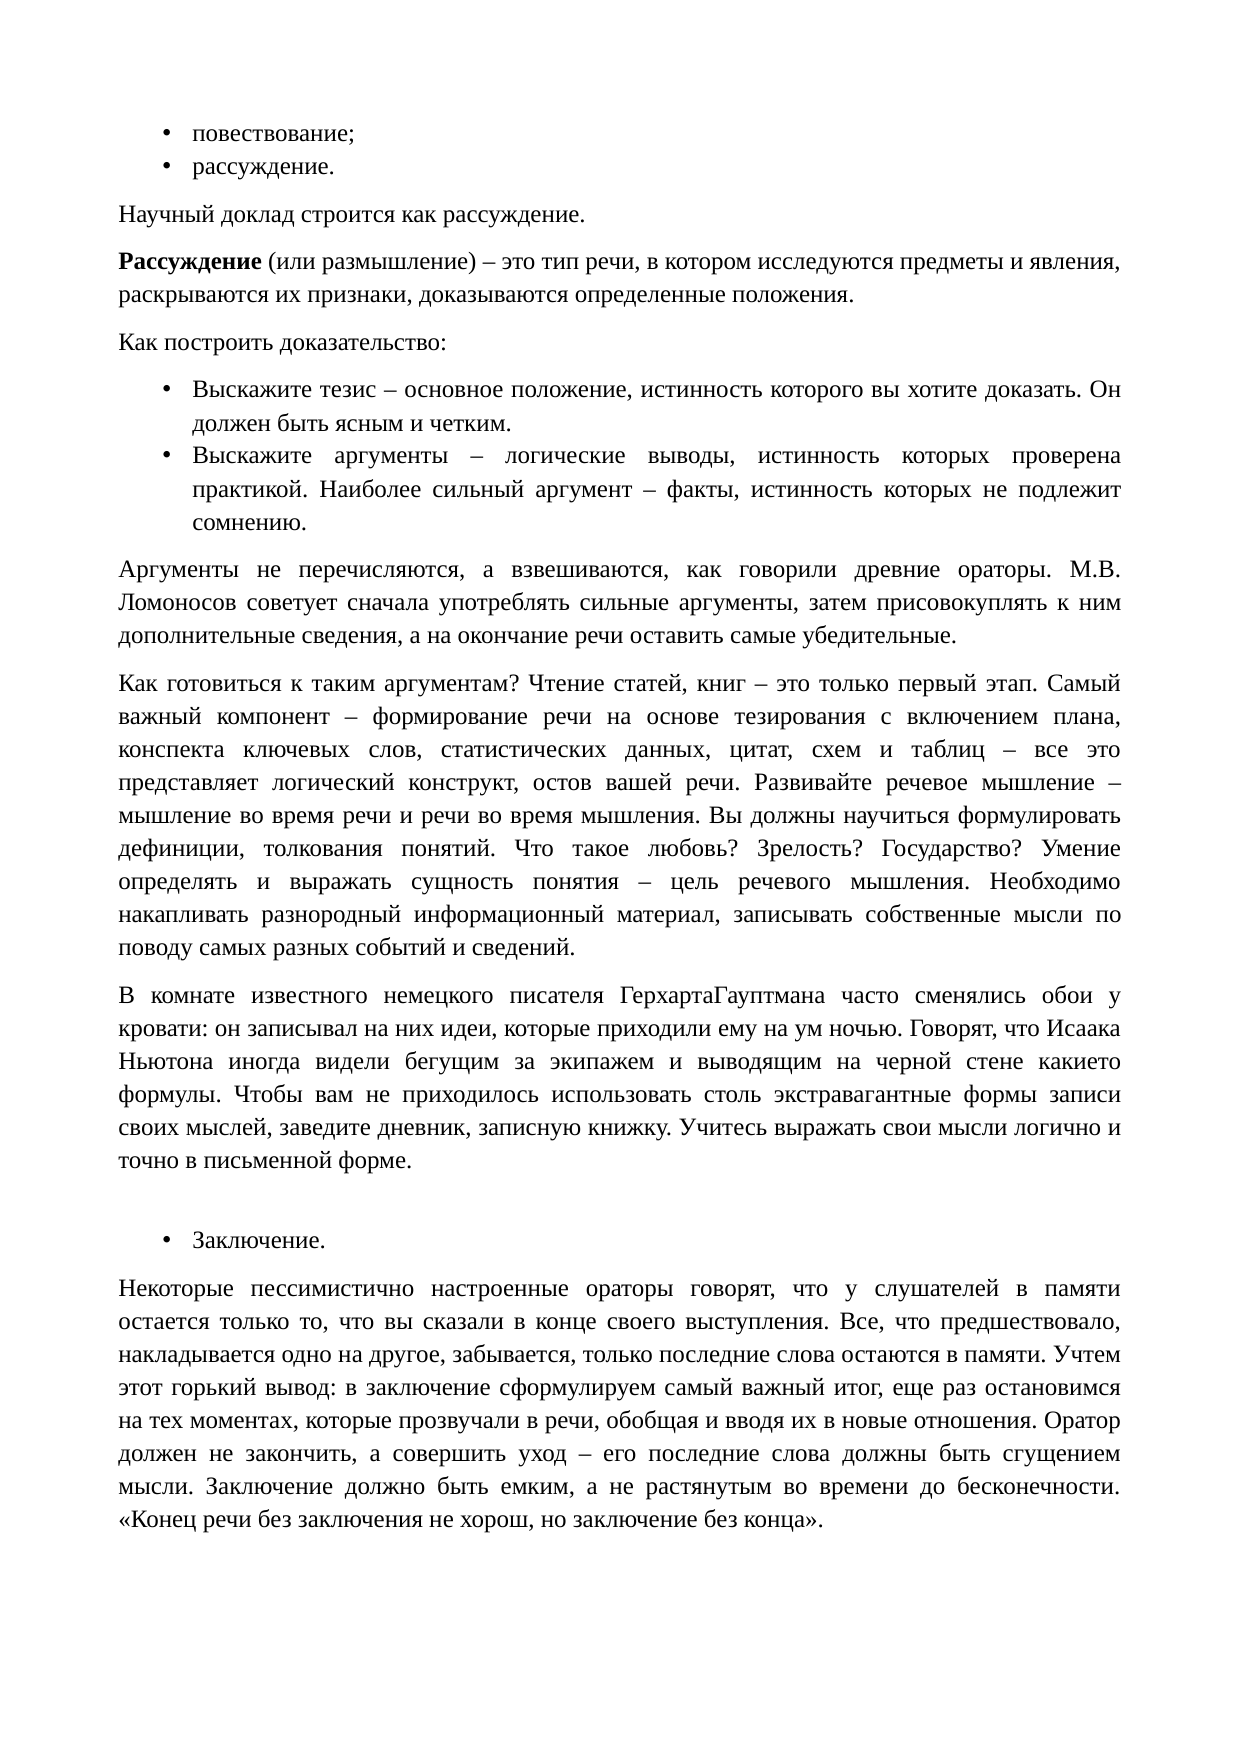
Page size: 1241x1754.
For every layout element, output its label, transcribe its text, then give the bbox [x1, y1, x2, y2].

text Аргументы не перечисляются, а взвешиваются, как говорили древние ораторы. М.В. Ломоносов советует сначала употреблять сильные аргументы, затем присовокуплять к ним дополнительные сведения, а на окончание речи оставить самые убедительные. [118, 554, 1122, 649]
list повествование; [162, 118, 1122, 147]
text Рассуждение (или размышление) – это тип речи, в котором исследуются предметы и явления, раскрываются их признаки, доказываются определенные положения. [118, 246, 1122, 308]
text Как готовиться к таким аргументам? Чтение статей, книг – это только первый этап. Самый важный компонент – формирование речи на основе тезирования с включением плана, конспекта ключевых слов, статистических данных, цитат, схем и таблиц – все это представляет логический конструкт, остов вашей речи. Развивайте речевое мышление – мышление во время речи и речи во время мышления. Вы должны научиться формулировать дефиниции, толкования понятий. Что такое любовь? Зрелость? Государство? Умение определять и выражать сущность понятия – цель речевого мышления. Необходимо накапливать разнородный информационный материал, записывать собственные мысли по поводу самых разных событий и сведений. [118, 668, 1122, 961]
text Как построить доказательство: [118, 327, 1122, 356]
list Выскажите тезис – основное положение, истинность которого вы хотите доказать. Он должен быть ясным и четким. [162, 374, 1122, 436]
list Заключение. [162, 1225, 1122, 1254]
list Выскажите аргументы – логические выводы, истинность которых проверена практикой. Наиболее сильный аргумент – факты, истинность которых не подлежит сомнению. [162, 441, 1122, 535]
text Научный доклад строится как рассуждение. [118, 199, 1122, 227]
text Некоторые пессимистично настроенные ораторы говорят, что у слушателей в памяти остается только то, что вы сказали в конце своего выступления. Все, что предшествовало, накладывается одно на другое, забывается, только последние слова остаются в памяти. Учтем этот горький вывод: в заключение сформулируем самый важный итог, еще раз остановимся на тех моментах, которые прозвучали в речи, обобщая и вводя их в новые отношения. Оратор должен не закончить, а совершить уход – его последние слова должны быть сгущением мысли. Заключение должно быть емким, а не растянутым во времени до бесконечности. «Конец речи без заключения не хорош, но заключение без конца». [118, 1273, 1122, 1533]
list рассуждение. [162, 151, 1122, 180]
text В комнате известного немецкого писателя ГерхартаГауптмана часто сменялись обои у кровати: он записывал на них идеи, которые приходили ему на ум ночью. Говорят, что Исаака Ньютона иногда видели бегущим за экипажем и выводящим на черной стене какието формулы. Чтобы вам не приходилось использовать столь экстравагантные формы записи своих мыслей, заведите дневник, записную книжку. Учитесь выражать свои мысли логично и точно в письменной форме. [118, 980, 1122, 1173]
